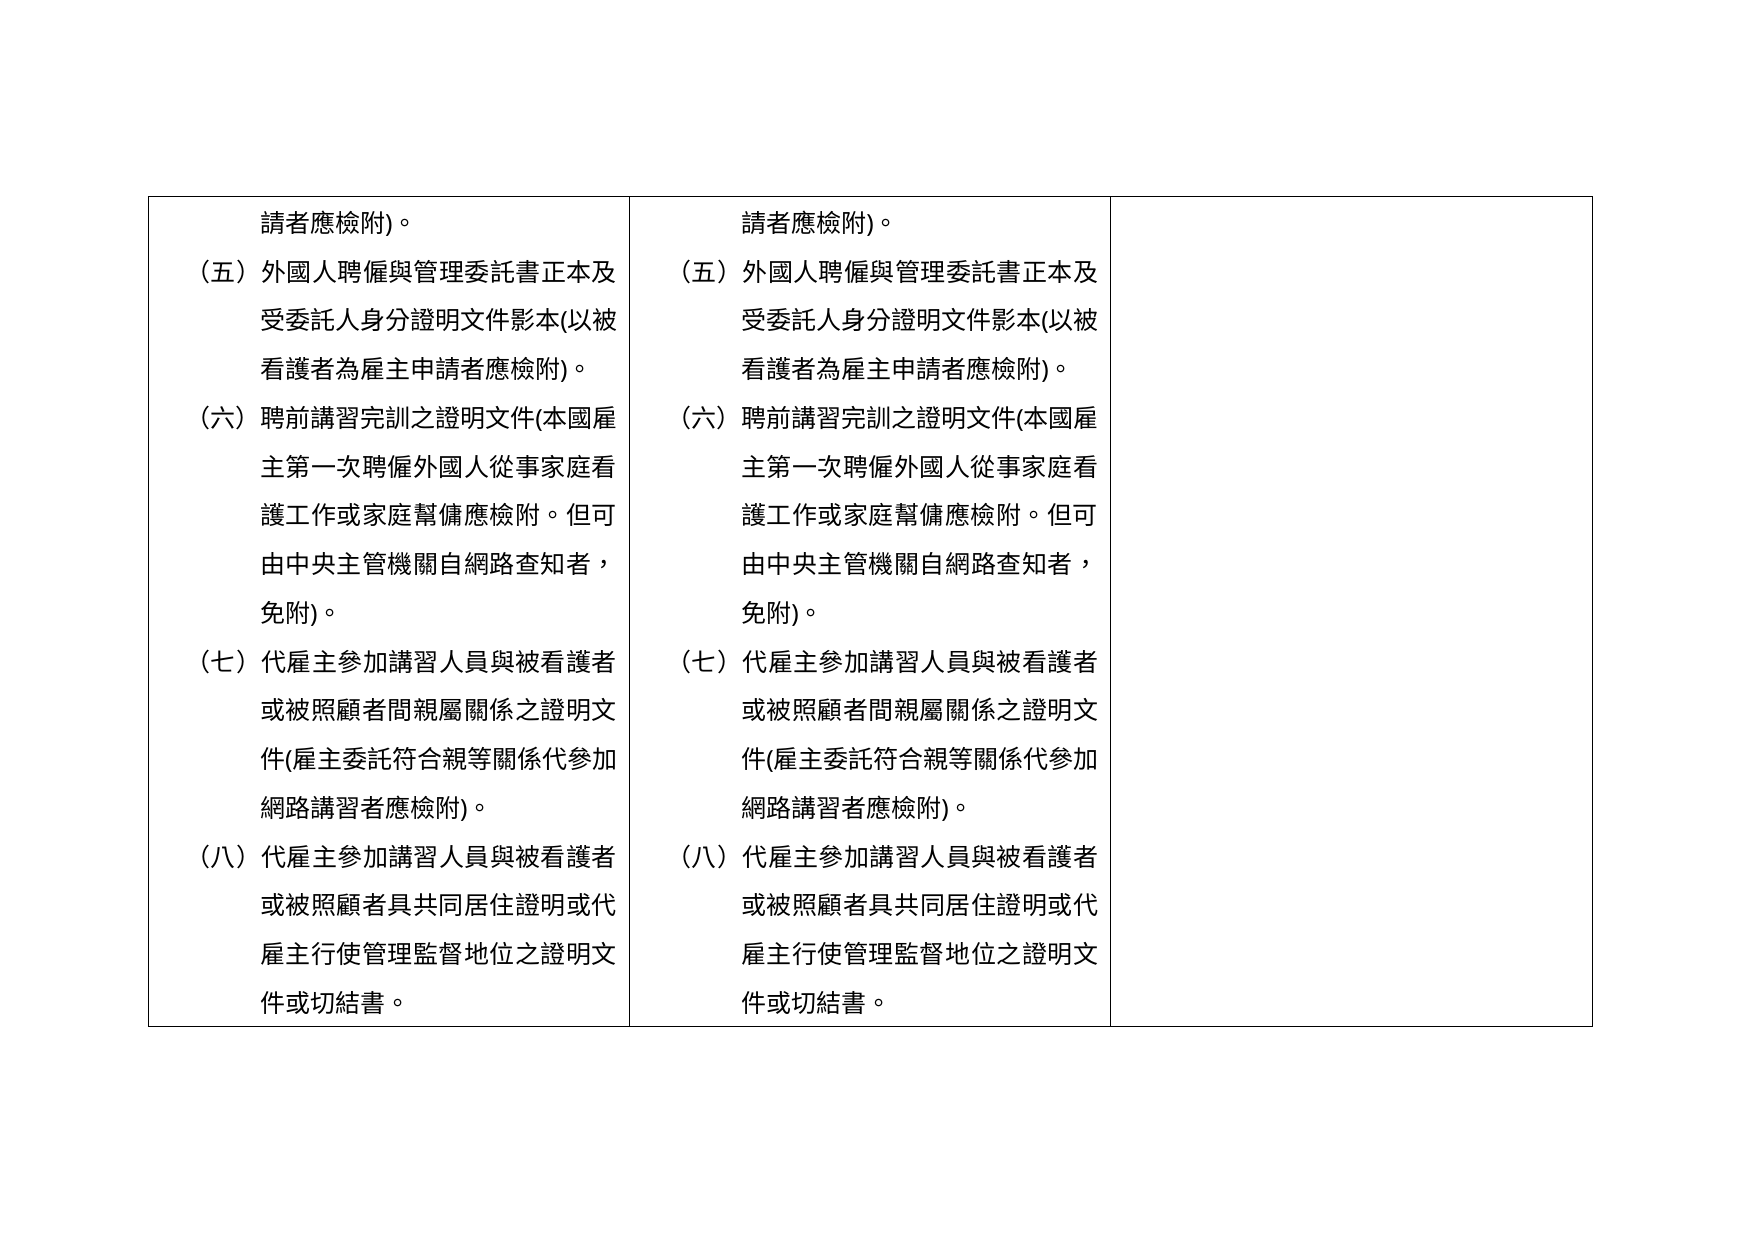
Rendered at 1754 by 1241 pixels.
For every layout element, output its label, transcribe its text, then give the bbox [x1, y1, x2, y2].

table_cell 請者應檢附)。 （五）外國人聘僱與管理委託書正本及受委託人身分證明文件影本(以被看護者為雇主申請者應檢附)。 （六）聘前講習完訓之證明文件(本國雇主第一次聘僱外國人從事家庭看護工作或家庭幫傭應檢附。但可由中央主管機關自網路查知者，免附)。 （七）代雇主參加講習人員與被看護者或被照顧者間親屬關係之證明文件(雇主委託符合親等關係代參加網路講習者應檢附)。 （八）代雇主參加講習人員與被看護者或被照顧者具共同居住證明或代雇主行使管理監督地位之證明文件或切結書。 [630, 197, 1110, 1026]
table_cell 請者應檢附)。 （五）外國人聘僱與管理委託書正本及受委託人身分證明文件影本(以被看護者為雇主申請者應檢附)。 （六）聘前講習完訓之證明文件(本國雇主第一次聘僱外國人從事家庭看護工作或家庭幫傭應檢附。但可由中央主管機關自網路查知者，免附)。 （七）代雇主參加講習人員與被看護者或被照顧者間親屬關係之證明文件(雇主委託符合親等關係代參加網路講習者應檢附)。 （八）代雇主參加講習人員與被看護者或被照顧者具共同居住證明或代雇主行使管理監督地位之證明文件或切結書。 [149, 197, 629, 1026]
table_cell [1111, 197, 1592, 1026]
